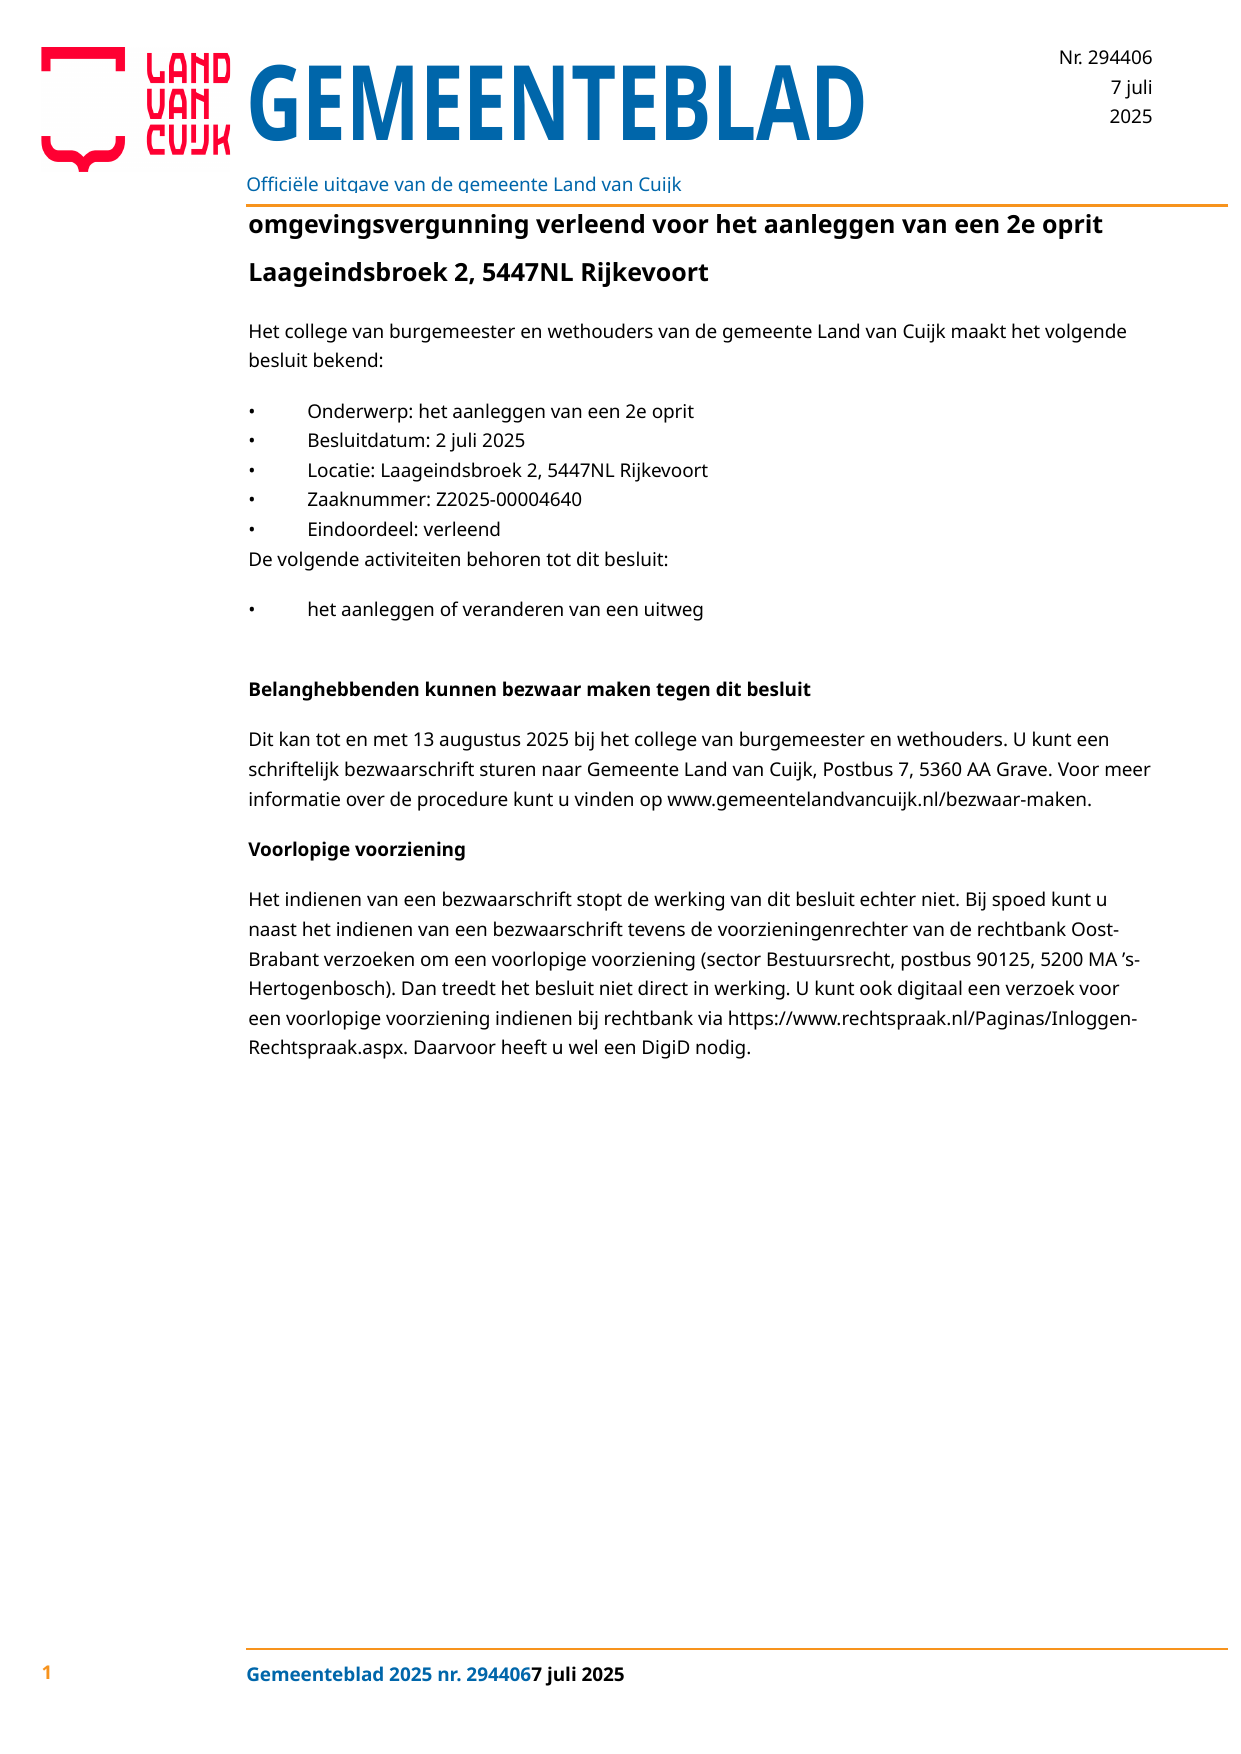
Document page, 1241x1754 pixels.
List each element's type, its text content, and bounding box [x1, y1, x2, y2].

text Dit kan tot en met 13 augustus 2025 bij het college van burgemeester en wethouders. U kunt een schriftelijk bezwaarschrift sturen naar Gemeente Land van Cuijk, Postbus 7, 5360 AA Grave. Voor meer informatie over de procedure kunt u vinden op www.gemeentelandvancuijk.nl/bezwaar-maken. [248, 727, 1152, 812]
list Onderwerp: het aanleggen van een 2e oprit [248, 398, 1152, 424]
list Eindoordeel: verleend [248, 516, 1152, 542]
text Het indienen van een bezwaarschrift stopt de werking van dit besluit echter niet. Bij spoed kunt u naast het indienen van een bezwaarschrift tevens de voorzieningenrechter van de rechtbank Oost-Brabant verzoeken om een voorlopige voorziening (sector Bestuursrecht, postbus 90125, 5200 MA ’s-Hertogenbosch). Dan treedt het besluit niet direct in werking. U kunt ook digitaal een verzoek voor een voorlopige voorziening indienen bij rechtbank via https://www.rechtspraak.nl/Paginas/Inloggen-Rechtspraak.aspx. Daarvoor heeft u wel een DigiD nodig. [248, 887, 1152, 1060]
picture [41, 47, 231, 172]
list Zaaknummer: Z2025-00004640 [248, 487, 1152, 512]
list Locatie: Laageindsbroek 2, 5447NL Rijkevoort [248, 457, 1152, 483]
text Voorlopige voorziening [248, 836, 1152, 862]
text De volgende activiteiten behoren tot dit besluit: [248, 546, 1152, 572]
list Besluitdatum: 2 juli 2025 [248, 427, 1152, 453]
text Het college van burgemeester en wethouders van de gemeente Land van Cuijk maakt het volgende besluit bekend: [248, 318, 1152, 373]
text Belanghebbenden kunnen bezwaar maken tegen dit besluit [248, 676, 1152, 702]
text omgevingsvergunning verleend voor het aanleggen van een 2e oprit Laageindsbroek 2, 5447NL Rijkevoort [248, 207, 1152, 288]
list het aanleggen of veranderen van een uitweg [248, 596, 1152, 622]
